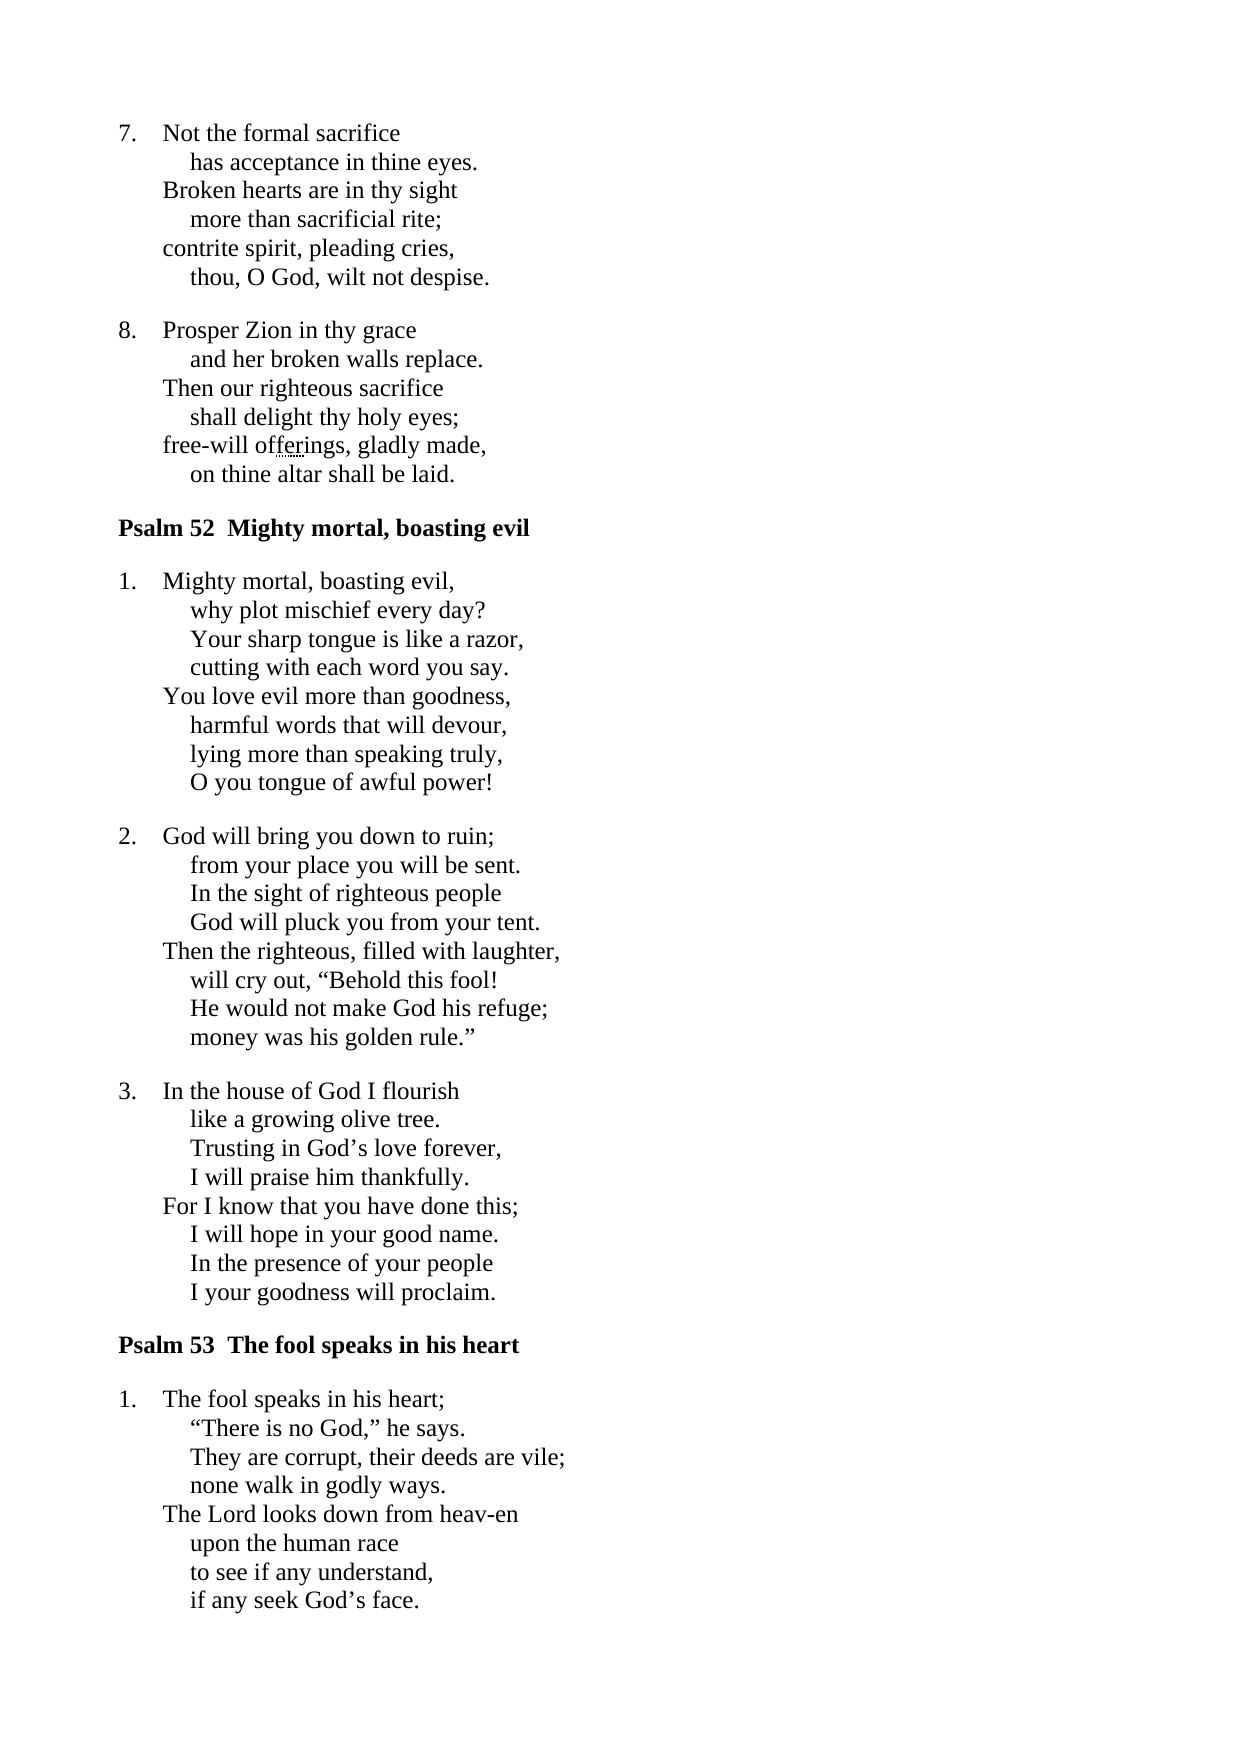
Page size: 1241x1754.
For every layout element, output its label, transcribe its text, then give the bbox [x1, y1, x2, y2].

text 1. Mighty mortal, boasting evil, [118, 566, 1122, 595]
text lying more than speaking truly, [171, 739, 1122, 767]
subtitle Psalm 52 Mighty mortal, boasting evil [118, 513, 1122, 541]
text why plot mischief every day? [171, 595, 1122, 624]
text money was his golden rule.” [171, 1022, 1122, 1051]
text 2. God will bring you down to ruin; [118, 821, 1122, 850]
text I will praise him thankfully. [171, 1162, 1122, 1191]
text Then our righteous sacrifice [162, 373, 1122, 402]
text O you tongue of awful power! [171, 767, 1122, 796]
text 3. In the house of God I flourish [118, 1076, 1122, 1104]
text more than sacrificial rite; [171, 204, 1122, 233]
text from your place you will be sent. [171, 850, 1122, 878]
text to see if any understand, [171, 1557, 1122, 1585]
text You love evil more than goodness, [162, 681, 1122, 710]
subtitle Psalm 53 The fool speaks in his heart [118, 1331, 1122, 1359]
text “There is no God,” he says. [171, 1413, 1122, 1442]
text God will pluck you from your tent. [171, 907, 1122, 936]
text 8. Prosper Zion in thy grace [118, 315, 1122, 344]
text if any seek God’s face. [171, 1585, 1122, 1614]
text none walk in godly ways. [171, 1470, 1122, 1499]
text Trusting in God’s love forever, [171, 1133, 1122, 1162]
text cutting with each word you say. [171, 652, 1122, 681]
text on thine altar shall be laid. [171, 459, 1122, 488]
text For I know that you have done this; [162, 1191, 1122, 1219]
text They are corrupt, their deeds are vile; [171, 1442, 1122, 1470]
text Your sharp tongue is like a razor, [171, 624, 1122, 652]
text shall delight thy holy eyes; [171, 402, 1122, 430]
text In the sight of righteous people [171, 878, 1122, 907]
text Broken hearts are in thy sight [162, 176, 1122, 204]
text contrite spirit, pleading cries, [162, 233, 1122, 262]
text I will hope in your good name. [171, 1219, 1122, 1248]
text Then the righteous, filled with laughter, [162, 936, 1122, 965]
text He would not make God his refuge; [171, 993, 1122, 1022]
text and her broken walls replace. [171, 344, 1122, 373]
text thou, O God, wilt not despise. [171, 262, 1122, 291]
text harmful words that will devour, [171, 710, 1122, 739]
text The Lord looks down from heav-en [162, 1499, 1122, 1528]
text like a growing olive tree. [171, 1104, 1122, 1133]
text In the presence of your people [171, 1248, 1122, 1277]
text 1. The fool speaks in his heart; [118, 1384, 1122, 1413]
text I your goodness will proclaim. [171, 1277, 1122, 1306]
text will cry out, “Behold this fool! [171, 965, 1122, 993]
text has acceptance in thine eyes. [171, 147, 1122, 176]
text upon the human race [171, 1528, 1122, 1557]
text 7. Not the formal sacrifice [118, 118, 1122, 147]
text free-will offerings, gladly made, [162, 430, 1122, 459]
